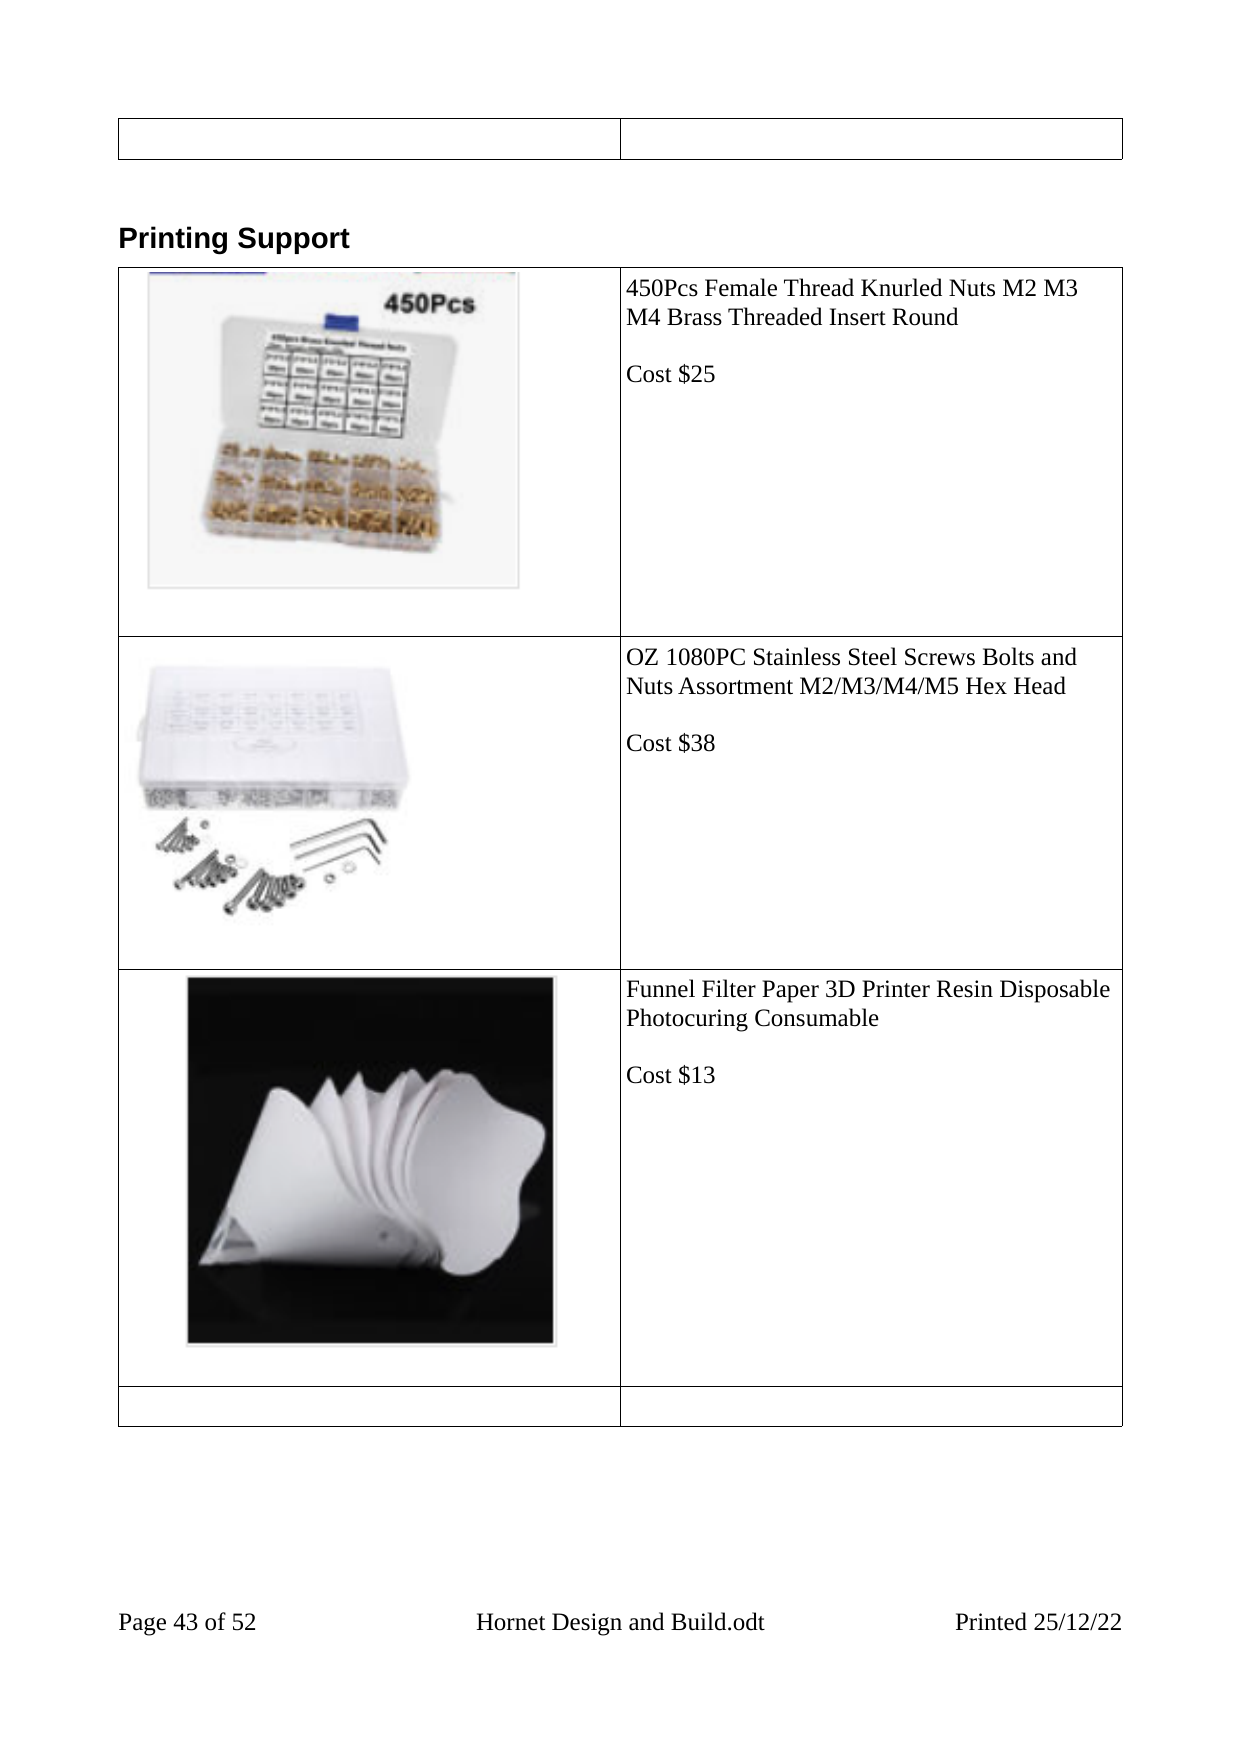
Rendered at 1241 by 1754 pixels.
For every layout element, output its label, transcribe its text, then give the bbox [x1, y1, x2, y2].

table_cell [119, 637, 620, 968]
picture [123, 642, 416, 934]
table_cell [621, 1387, 1122, 1426]
table_cell OZ 1080PC Stainless Steel Screws Bolts and Nuts Assortment M2/M3/M4/M5 Hex Head Cost $38 [621, 637, 1122, 968]
table_header [119, 268, 620, 636]
table_cell Funnel Filter Paper 3D Printer Resin Disposable Photocuring Consumable Cost $13 [621, 970, 1122, 1386]
table_cell [621, 119, 1122, 158]
table_cell [119, 1387, 620, 1426]
table_header 450Pcs Female Thread Knurled Nuts M2 M3 M4 Brass Threaded Insert Round Cost $25 [621, 268, 1122, 636]
table_cell [119, 119, 620, 158]
table_cell [119, 970, 620, 1386]
picture [176, 974, 562, 1352]
subtitle Printing Support [118, 221, 1122, 254]
picture [123, 272, 541, 602]
